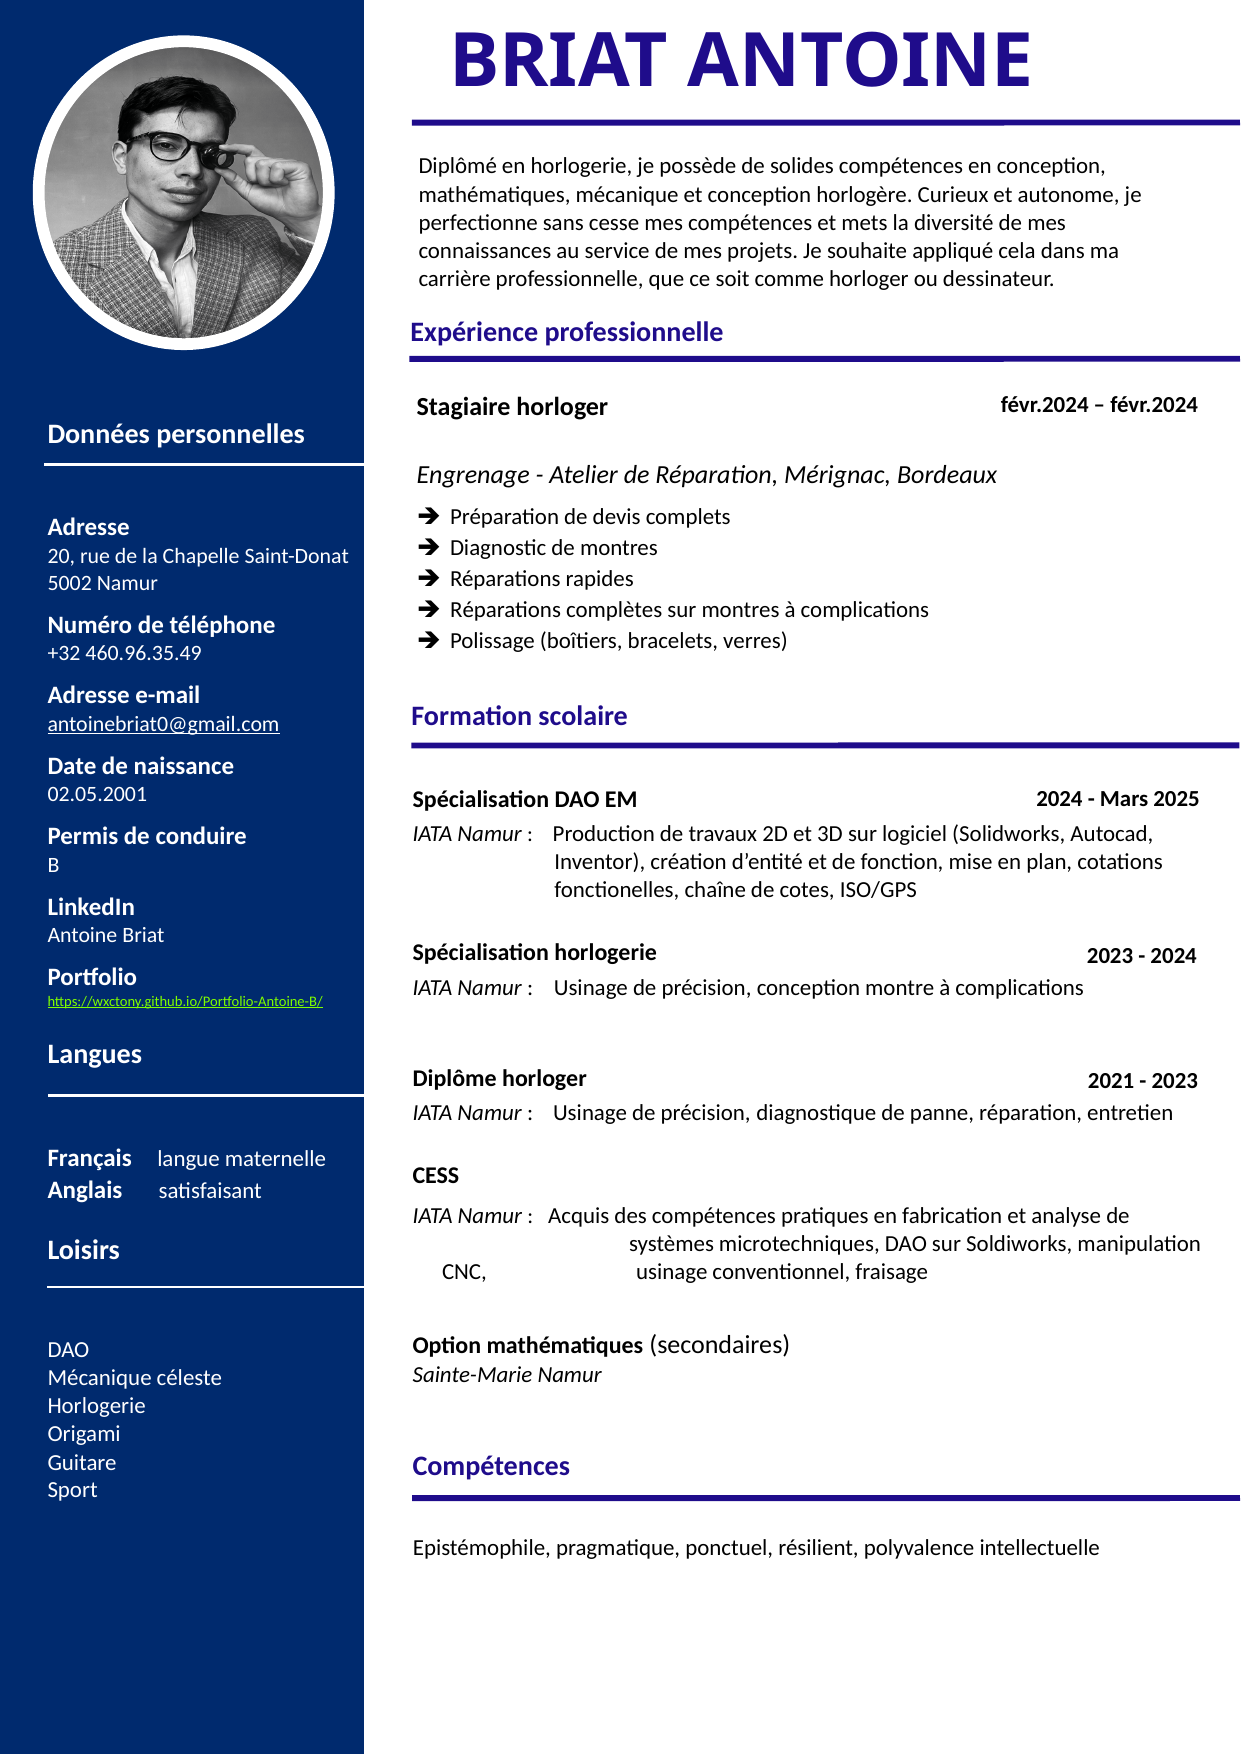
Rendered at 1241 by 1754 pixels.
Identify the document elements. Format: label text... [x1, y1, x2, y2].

text DAO [47, 1336, 1122, 1363]
text Portfolio [47, 961, 1122, 992]
text Français langue maternelle [47, 1139, 1122, 1174]
text Origami [47, 1419, 1122, 1448]
text B [47, 851, 1122, 877]
text https://wxctony.github.io/Portfolio-Antoine-B/ [47, 992, 1122, 1010]
text antoinebriat0@gmail.com [47, 710, 1122, 736]
picture [45, 48, 322, 338]
text Numéro de téléphone [47, 609, 1122, 639]
text LinkedIn [47, 891, 1122, 921]
text +32 460.96.35.49 [47, 639, 1122, 666]
text Mécanique céleste [47, 1363, 1122, 1392]
text Guitare [47, 1448, 1122, 1476]
text 20, rue de la Chapelle Saint-Donat [47, 542, 1122, 569]
text Antoine Briat [47, 921, 1122, 948]
text Anglais satisfaisant [47, 1174, 1122, 1204]
text Adresse [47, 512, 1122, 542]
text 5002 Namur [47, 569, 1122, 595]
text Horlogerie [47, 1392, 1122, 1419]
text 02.05.2001 [47, 780, 1122, 807]
text Loisirs [47, 1232, 1122, 1267]
text Langues [47, 1036, 1122, 1071]
text Adresse e-mail [47, 679, 1122, 710]
text Permis de conduire [47, 820, 1122, 851]
text Données personnelles [47, 416, 1122, 451]
text Sport [47, 1476, 1122, 1504]
text Date de naissance [47, 750, 1122, 780]
